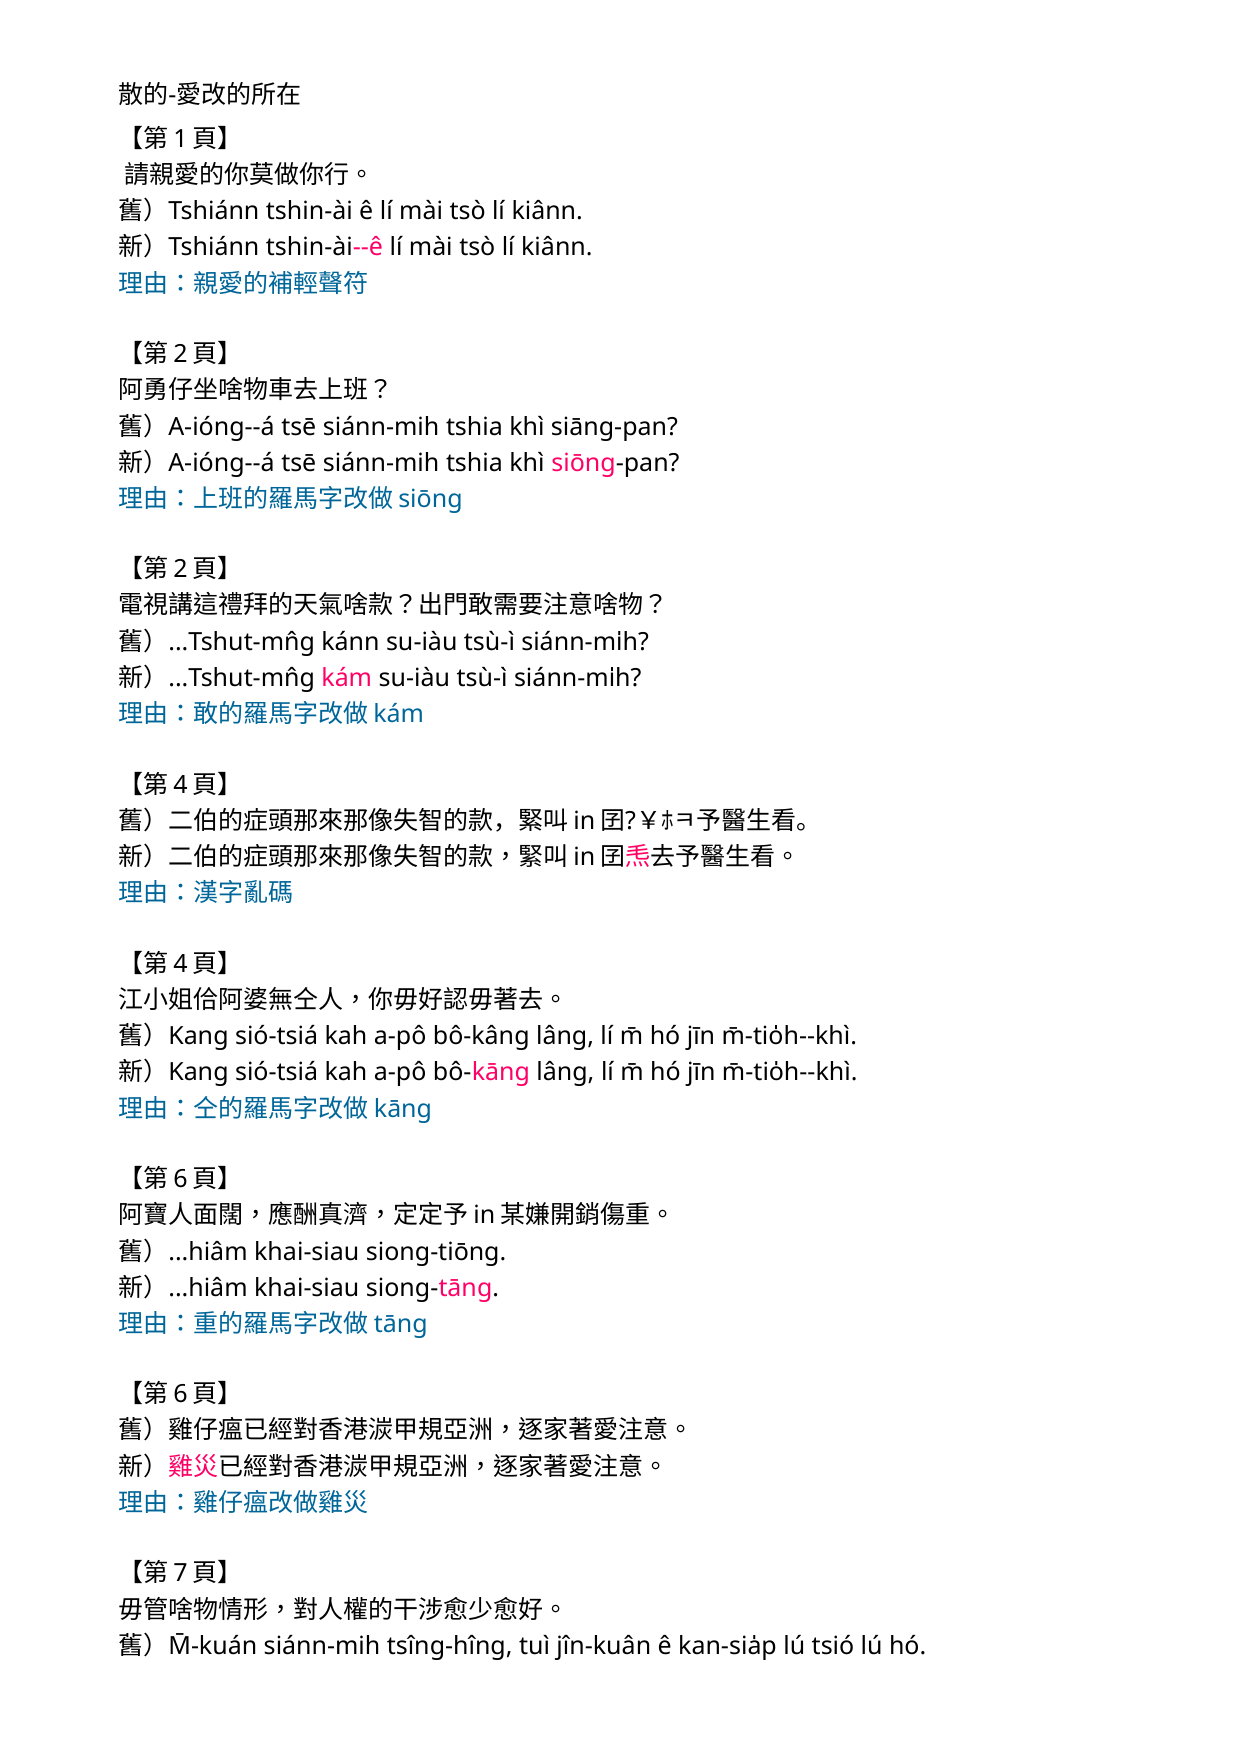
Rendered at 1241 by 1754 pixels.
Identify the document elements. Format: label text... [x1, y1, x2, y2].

text 舊）...hiâm khai-siau siong-tiōng. [118, 1231, 1122, 1267]
text 新）...Tshut-mn̂g kám su-iàu tsù-ì siánn-mi̍h? [118, 657, 1122, 694]
text 舊）Tshiánn tshin-ài ê lí mài tsò lí kiânn. [118, 191, 1122, 227]
text 理由：漢字亂碼 [118, 873, 1122, 909]
text 舊）A-ióng--á tsē siánn-mih tshia khì siāng-pan? [118, 406, 1122, 442]
text 舊）...Tshut-mn̂g kánn su-iàu tsù-ì siánn-mi̍h? [118, 621, 1122, 657]
text 【第1頁】 [118, 118, 1122, 154]
text 舊）M̄-kuán siánn-mih tsîng-hîng, tuì jîn-kuân ê kan-sia̍p lú tsió lú hó. [118, 1625, 1122, 1662]
text 理由：親愛的補輕聲符 [118, 263, 1122, 299]
text 理由：上班的羅馬字改做siōng [118, 478, 1122, 515]
text 請親愛的你莫做你行。 [118, 154, 1122, 191]
text 阿寶人面闊，應酬真濟，定定予in某嫌開銷傷重。 [118, 1195, 1122, 1231]
text 新）Kang sió-tsiá kah a-pô bô-kāng lâng, lí m̄ hó jīn m̄-tio̍h--khì. [118, 1052, 1122, 1088]
text 【第6頁】 [118, 1158, 1122, 1195]
text 【第4頁】 [118, 764, 1122, 800]
text 新）Tshiánn tshin-ài--ê lí mài tsò lí kiânn. [118, 227, 1122, 263]
text 【第2頁】 [118, 549, 1122, 585]
text 理由：敢的羅馬字改做kám [118, 694, 1122, 730]
text 江小姐佮阿婆無仝人，你毋好認毋著去。 [118, 979, 1122, 1016]
text 毋管啥物情形，對人權的干涉愈少愈好。 [118, 1589, 1122, 1625]
text 新）A-ióng--á tsē siánn-mih tshia khì siōng-pan? [118, 442, 1122, 478]
text 舊）雞仔瘟已經對香港湠甲規亞洲，逐家著愛注意。 [118, 1410, 1122, 1446]
text 理由：仝的羅馬字改做 kāng [118, 1088, 1122, 1124]
text 理由：重的羅馬字改做 tāng [118, 1303, 1122, 1340]
text 【第6頁】 [118, 1374, 1122, 1410]
text 電視講這禮拜的天氣啥款？出門敢需要注意啥物？ [118, 585, 1122, 621]
text 新）雞災已經對香港湠甲規亞洲，逐家著愛注意。 [118, 1446, 1122, 1482]
text 新）...hiâm khai-siau siong-tāng. [118, 1267, 1122, 1303]
text 【第4頁】 [118, 943, 1122, 979]
text 新）二伯的症頭那來那像失智的款，緊叫in囝𤆬去予醫生看。 [118, 837, 1122, 873]
text 【第2頁】 [118, 333, 1122, 370]
text 理由：雞仔瘟改做雞災 [118, 1482, 1122, 1519]
text 【第7頁】 [118, 1553, 1122, 1589]
text 舊）二伯的症頭那來那像失智的款，緊叫in囝?￥ﾎﾻ予醫生看。 [118, 800, 1122, 837]
text 阿勇仔坐啥物車去上班？ [118, 370, 1122, 406]
text 舊）Kang sió-tsiá kah a-pô bô-kâng lâng, lí m̄ hó jīn m̄-tio̍h--khì. [118, 1016, 1122, 1052]
